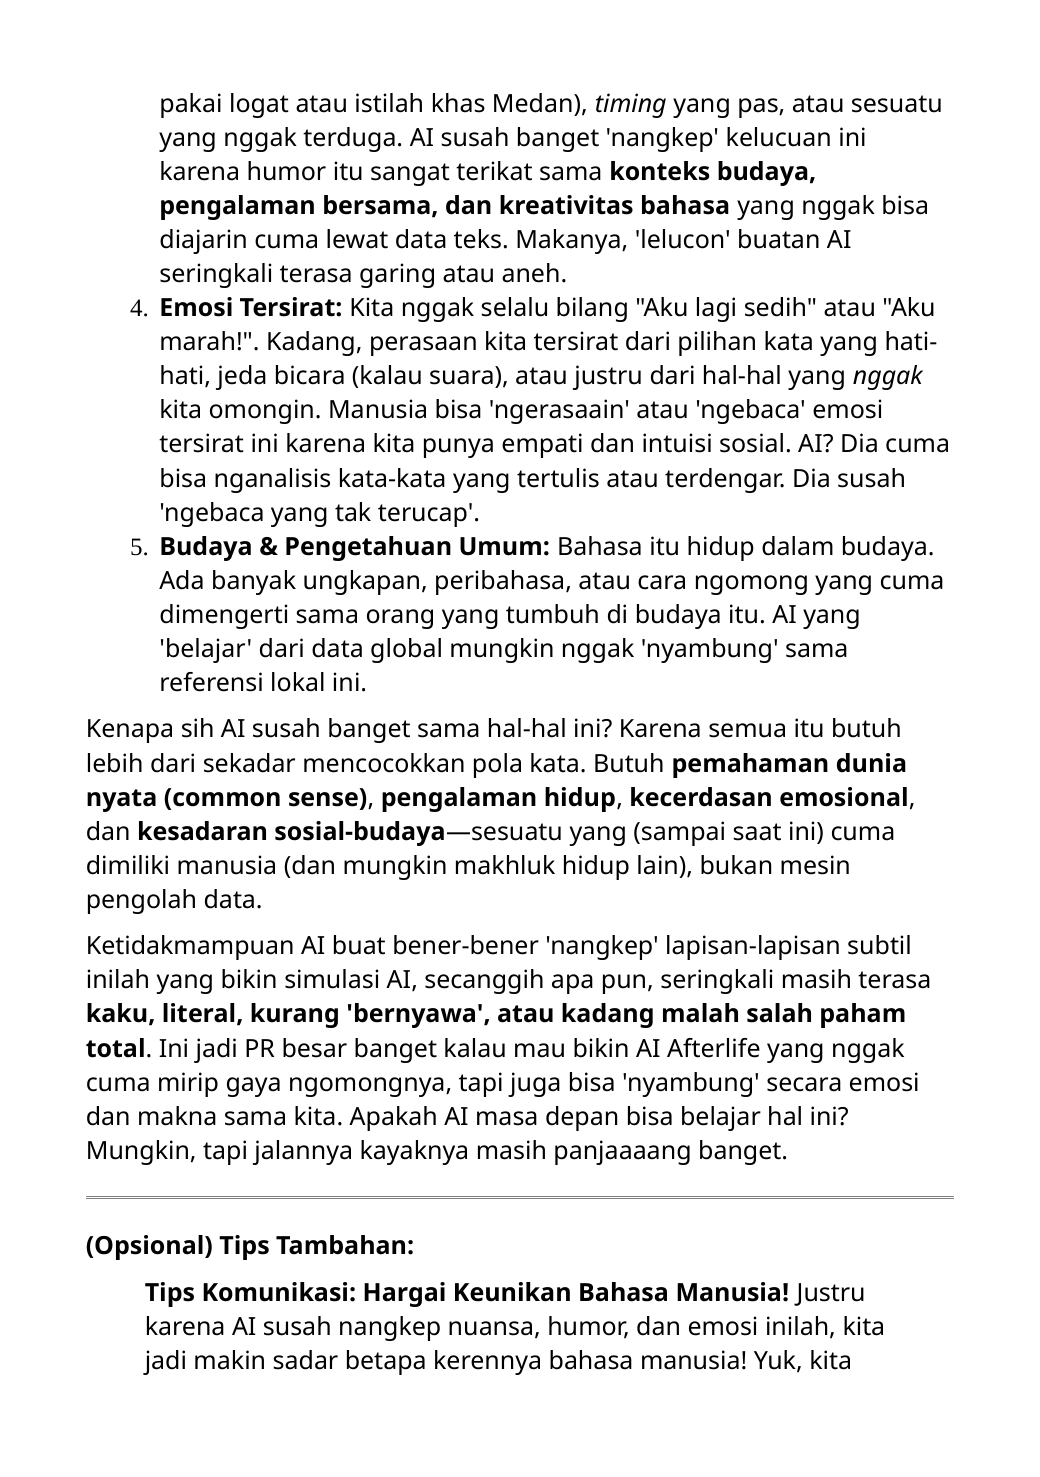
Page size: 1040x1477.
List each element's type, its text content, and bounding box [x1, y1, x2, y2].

list pakai logat atau istilah khas Medan), timing yang pas, atau sesuatu yang nggak terduga. AI susah banget 'nangkep' kelucuan ini karena humor itu sangat terikat sama konteks budaya, pengalaman bersama, dan kreativitas bahasa yang nggak bisa diajarin cuma lewat data teks. Makanya, 'lelucon' buatan AI seringkali terasa garing atau aneh. [130, 86, 954, 290]
text Ketidakmampuan AI buat bener-bener 'nangkep' lapisan-lapisan subtil inilah yang bikin simulasi AI, secanggih apa pun, seringkali masih terasa kaku, literal, kurang 'bernyawa', atau kadang malah salah paham total. Ini jadi PR besar banget kalau mau bikin AI Afterlife yang nggak cuma mirip gaya ngomongnya, tapi juga bisa 'nyambung' secara emosi dan makna sama kita. Apakah AI masa depan bisa belajar hal ini? Mungkin, tapi jalannya kayaknya masih panjaaaang banget. [86, 928, 954, 1166]
list Emosi Tersirat: Kita nggak selalu bilang "Aku lagi sedih" atau "Aku marah!". Kadang, perasaan kita tersirat dari pilihan kata yang hati-hati, jeda bicara (kalau suara), atau justru dari hal-hal yang nggak kita omongin. Manusia bisa 'ngerasaain' atau 'ngebaca' emosi tersirat ini karena kita punya empati dan intuisi sosial. AI? Dia cuma bisa nganalisis kata-kata yang tertulis atau terdengar. Dia susah 'ngebaca yang tak terucap'. [130, 290, 954, 528]
text (Opsional) Tips Tambahan: [86, 1228, 954, 1262]
list Budaya & Pengetahuan Umum: Bahasa itu hidup dalam budaya. Ada banyak ungkapan, peribahasa, atau cara ngomong yang cuma dimengerti sama orang yang tumbuh di budaya itu. AI yang 'belajar' dari data global mungkin nggak 'nyambung' sama referensi lokal ini. [130, 528, 954, 699]
text Kenapa sih AI susah banget sama hal-hal ini? Karena semua itu butuh lebih dari sekadar mencocokkan pola kata. Butuh pemahaman dunia nyata (common sense), pengalaman hidup, kecerdasan emosional, dan kesadaran sosial-budaya—sesuatu yang (sampai saat ini) cuma dimiliki manusia (dan mungkin makhluk hidup lain), bukan mesin pengolah data. [86, 711, 954, 916]
text Tips Komunikasi: Hargai Keunikan Bahasa Manusia! Justru karena AI susah nangkep nuansa, humor, dan emosi inilah, kita jadi makin sadar betapa kerennya bahasa manusia! Yuk, kita [144, 1274, 895, 1377]
